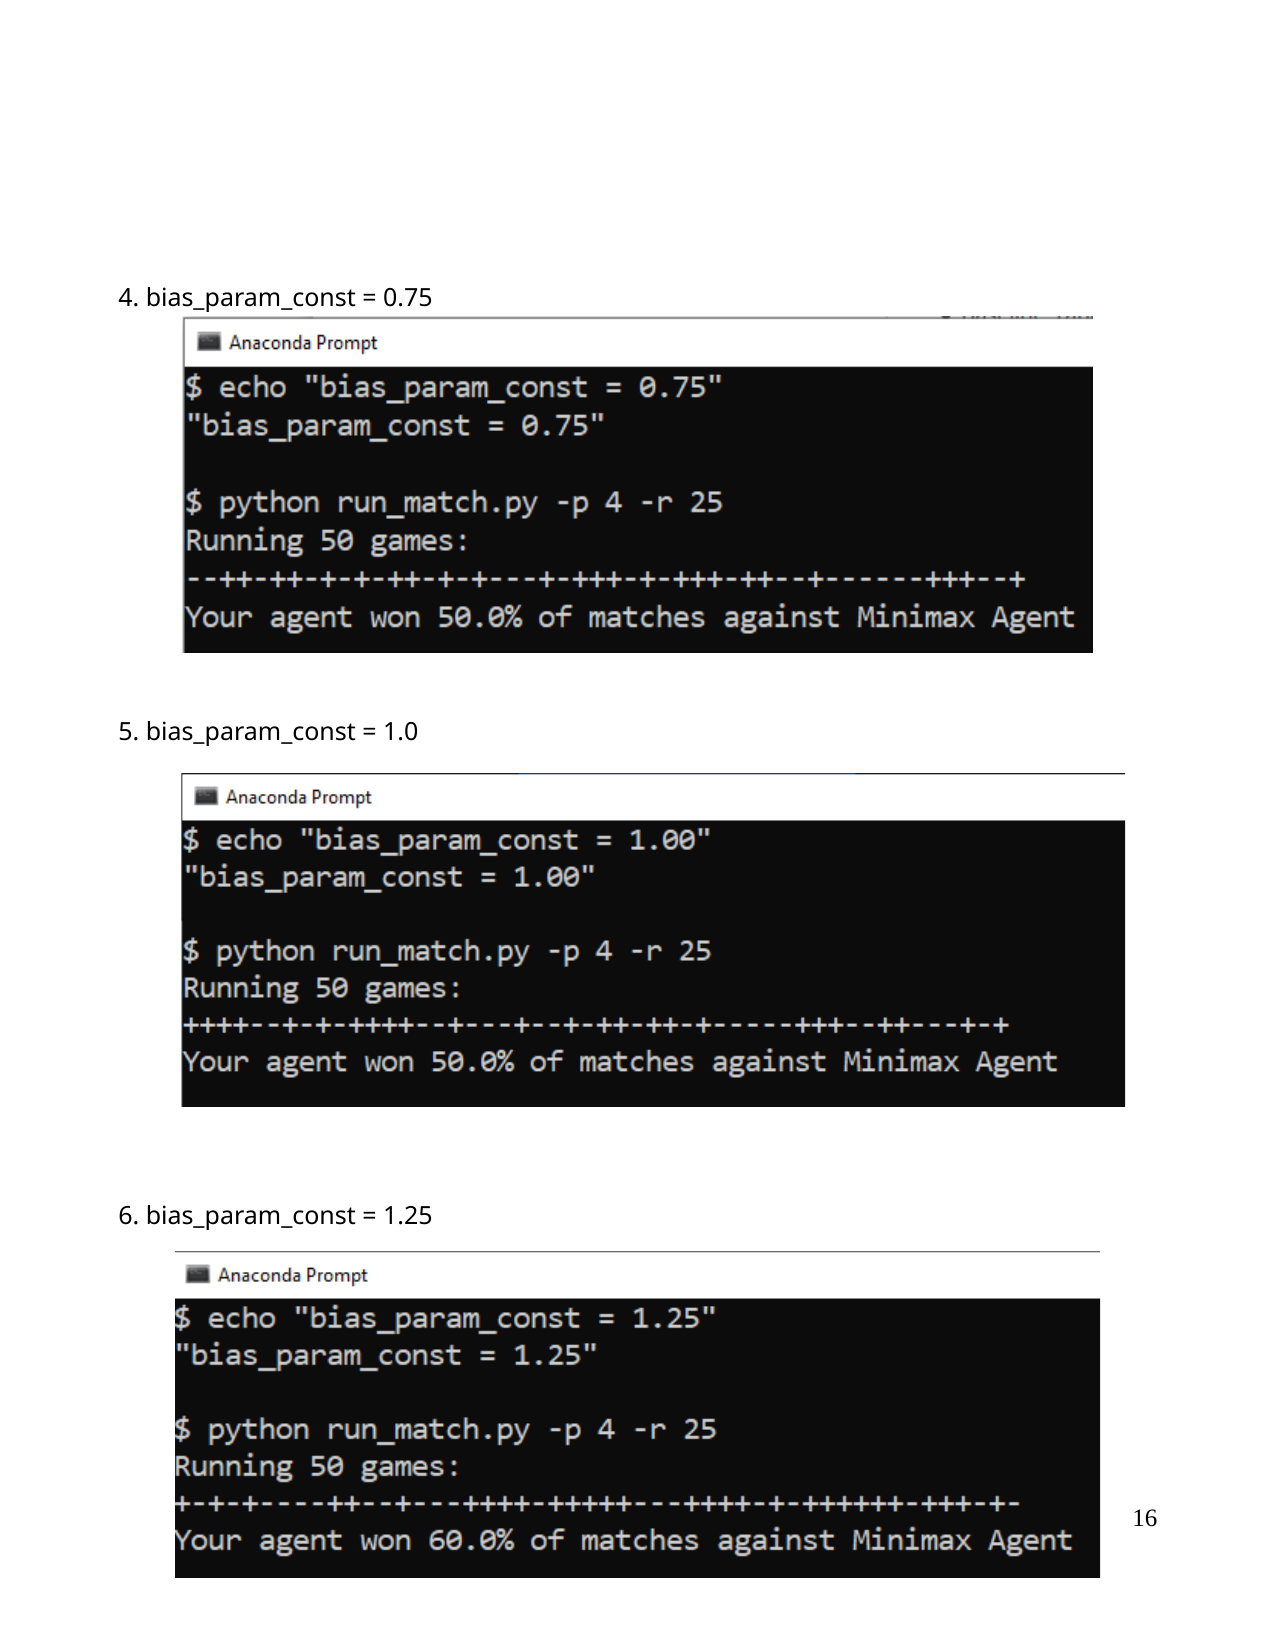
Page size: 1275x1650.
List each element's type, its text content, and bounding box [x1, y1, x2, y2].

text 5. bias_param_const = 1.0 [118, 714, 1157, 748]
picture [181, 773, 1125, 1107]
picture [175, 1251, 1100, 1578]
picture [182, 316, 1093, 653]
text 4. bias_param_const = 0.75 [118, 279, 1157, 313]
text 6. bias_param_const = 1.25 [118, 1198, 1157, 1232]
